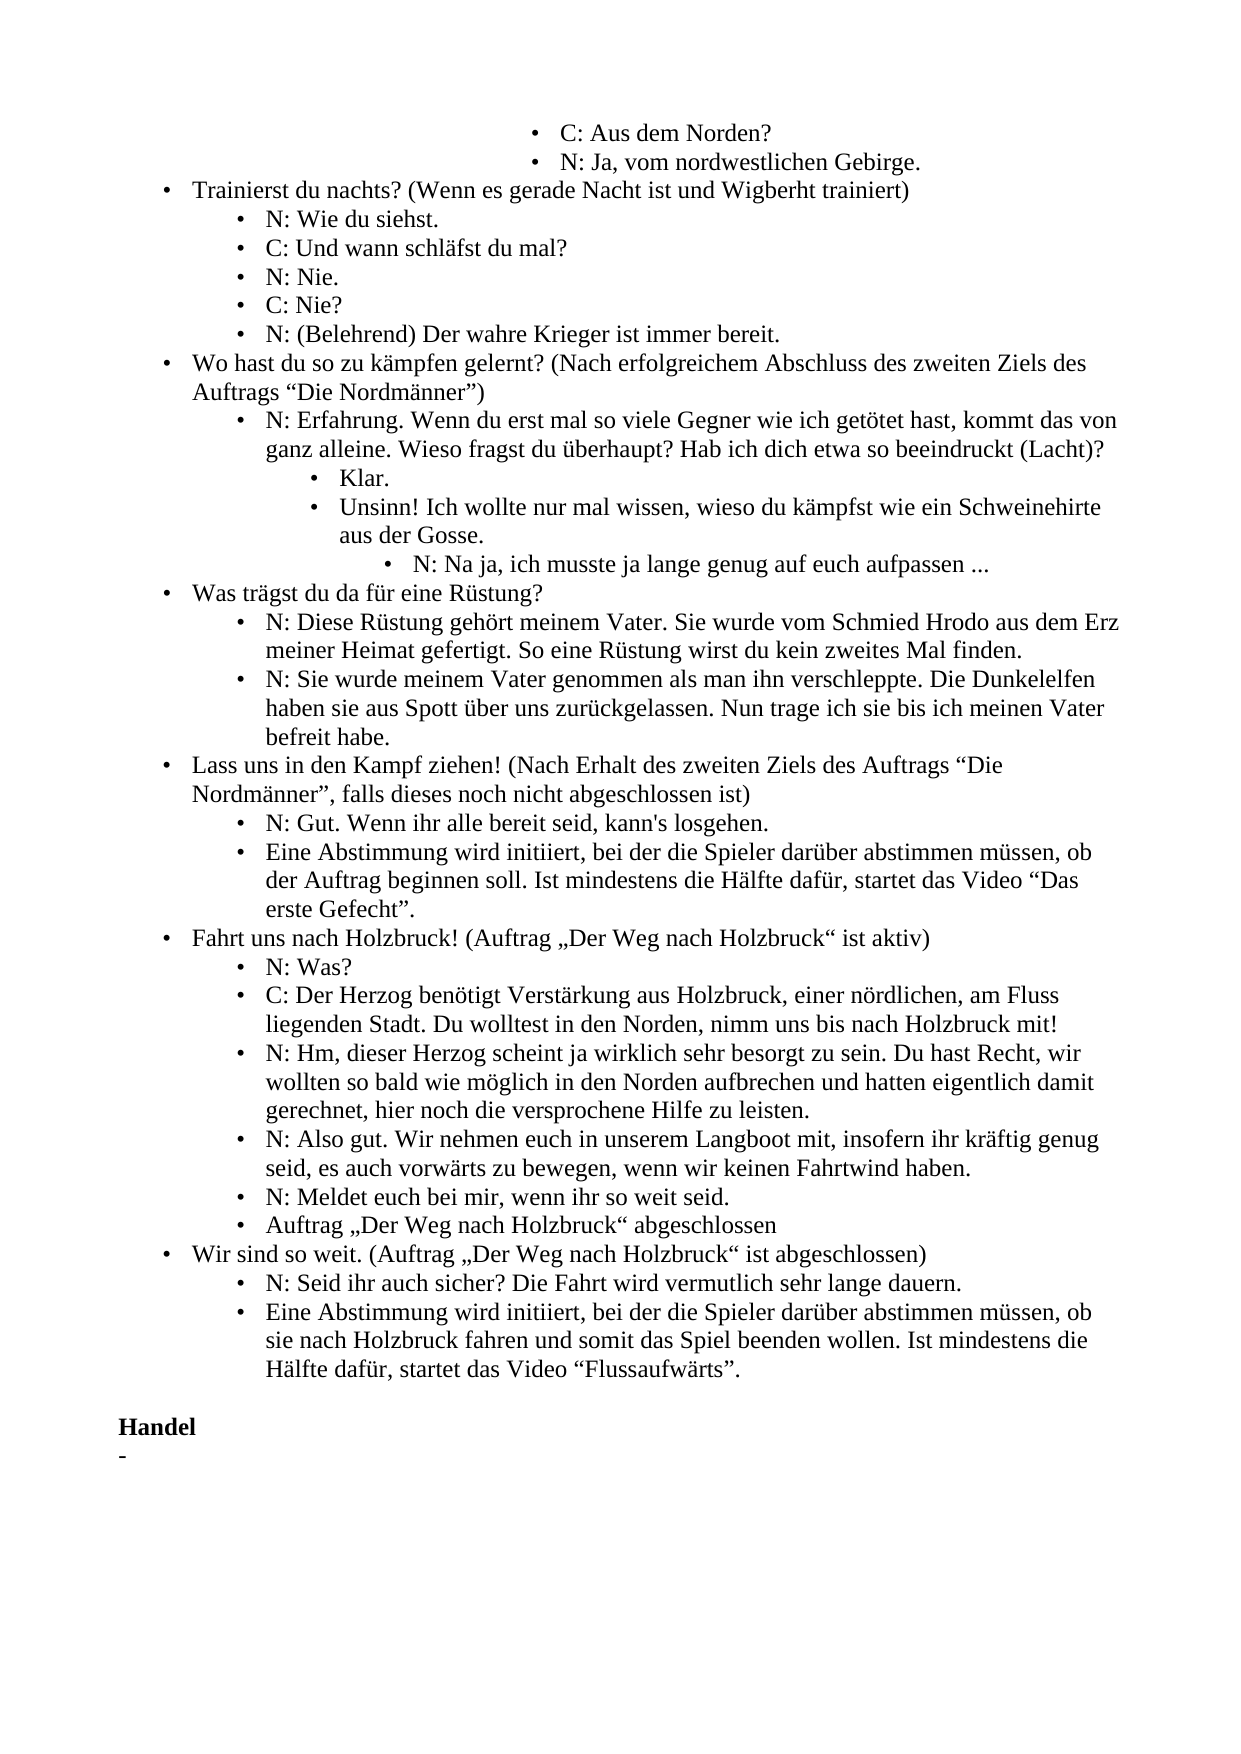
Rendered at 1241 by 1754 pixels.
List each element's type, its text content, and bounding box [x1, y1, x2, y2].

text Handel [118, 1412, 1122, 1441]
list Eine Abstimmung wird initiiert, bei der die Spieler darüber abstimmen müssen, ob sie nach Holzbruck fahren und somit das Spiel beenden wollen. Ist mindestens die Hälfte dafür, startet das Video “Flussaufwärts”. [236, 1297, 1122, 1383]
list N: Was? [236, 952, 1122, 981]
list N: Ja, vom nordwestlichen Gebirge. [531, 147, 1122, 176]
list Wo hast du so zu kämpfen gelernt? (Nach erfolgreichem Abschluss des zweiten Ziels des Auftrags “Die Nordmänner”) [162, 348, 1122, 406]
list C: Und wann schläfst du mal? [236, 233, 1122, 262]
list N: Erfahrung. Wenn du erst mal so viele Gegner wie ich getötet hast, kommt das von ganz alleine. Wieso fragst du überhaupt? Hab ich dich etwa so beeindruckt (Lacht)? [236, 406, 1122, 463]
list N: Hm, dieser Herzog scheint ja wirklich sehr besorgt zu sein. Du hast Recht, wir wollten so bald wie möglich in den Norden aufbrechen und hatten eigentlich damit gerechnet, hier noch die versprochene Hilfe zu leisten. [236, 1038, 1122, 1124]
list Trainierst du nachts? (Wenn es gerade Nacht ist und Wigberht trainiert) [162, 176, 1122, 204]
list Klar. [309, 463, 1122, 492]
list C: Aus dem Norden? [531, 118, 1122, 147]
list N: Nie. [236, 262, 1122, 291]
list Eine Abstimmung wird initiiert, bei der die Spieler darüber abstimmen müssen, ob der Auftrag beginnen soll. Ist mindestens die Hälfte dafür, startet das Video “Das erste Gefecht”. [236, 837, 1122, 923]
list Was trägst du da für eine Rüstung? [162, 578, 1122, 607]
list N: (Belehrend) Der wahre Krieger ist immer bereit. [236, 319, 1122, 348]
list N: Na ja, ich musste ja lange genug auf euch aufpassen ... [383, 549, 1122, 578]
text - [118, 1441, 1122, 1469]
list N: Seid ihr auch sicher? Die Fahrt wird vermutlich sehr lange dauern. [236, 1268, 1122, 1297]
list N: Diese Rüstung gehört meinem Vater. Sie wurde vom Schmied Hrodo aus dem Erz meiner Heimat gefertigt. So eine Rüstung wirst du kein zweites Mal finden. [236, 607, 1122, 664]
list Auftrag „Der Weg nach Holzbruck“ abgeschlossen [236, 1211, 1122, 1239]
list N: Also gut. Wir nehmen euch in unserem Langboot mit, insofern ihr kräftig genug seid, es auch vorwärts zu bewegen, wenn wir keinen Fahrtwind haben. [236, 1124, 1122, 1182]
list C: Der Herzog benötigt Verstärkung aus Holzbruck, einer nördlichen, am Fluss liegenden Stadt. Du wolltest in den Norden, nimm uns bis nach Holzbruck mit! [236, 981, 1122, 1038]
list C: Nie? [236, 291, 1122, 319]
list N: Meldet euch bei mir, wenn ihr so weit seid. [236, 1182, 1122, 1211]
list Fahrt uns nach Holzbruck! (Auftrag „Der Weg nach Holzbruck“ ist aktiv) [162, 923, 1122, 952]
list N: Sie wurde meinem Vater genommen als man ihn verschleppte. Die Dunkelelfen haben sie aus Spott über uns zurückgelassen. Nun trage ich sie bis ich meinen Vater befreit habe. [236, 664, 1122, 751]
list N: Gut. Wenn ihr alle bereit seid, kann's losgehen. [236, 808, 1122, 837]
list Lass uns in den Kampf ziehen! (Nach Erhalt des zweiten Ziels des Auftrags “Die Nordmänner”, falls dieses noch nicht abgeschlossen ist) [162, 751, 1122, 808]
list Wir sind so weit. (Auftrag „Der Weg nach Holzbruck“ ist abgeschlossen) [162, 1239, 1122, 1268]
list N: Wie du siehst. [236, 204, 1122, 233]
list Unsinn! Ich wollte nur mal wissen, wieso du kämpfst wie ein Schweinehirte aus der Gosse. [309, 492, 1122, 549]
